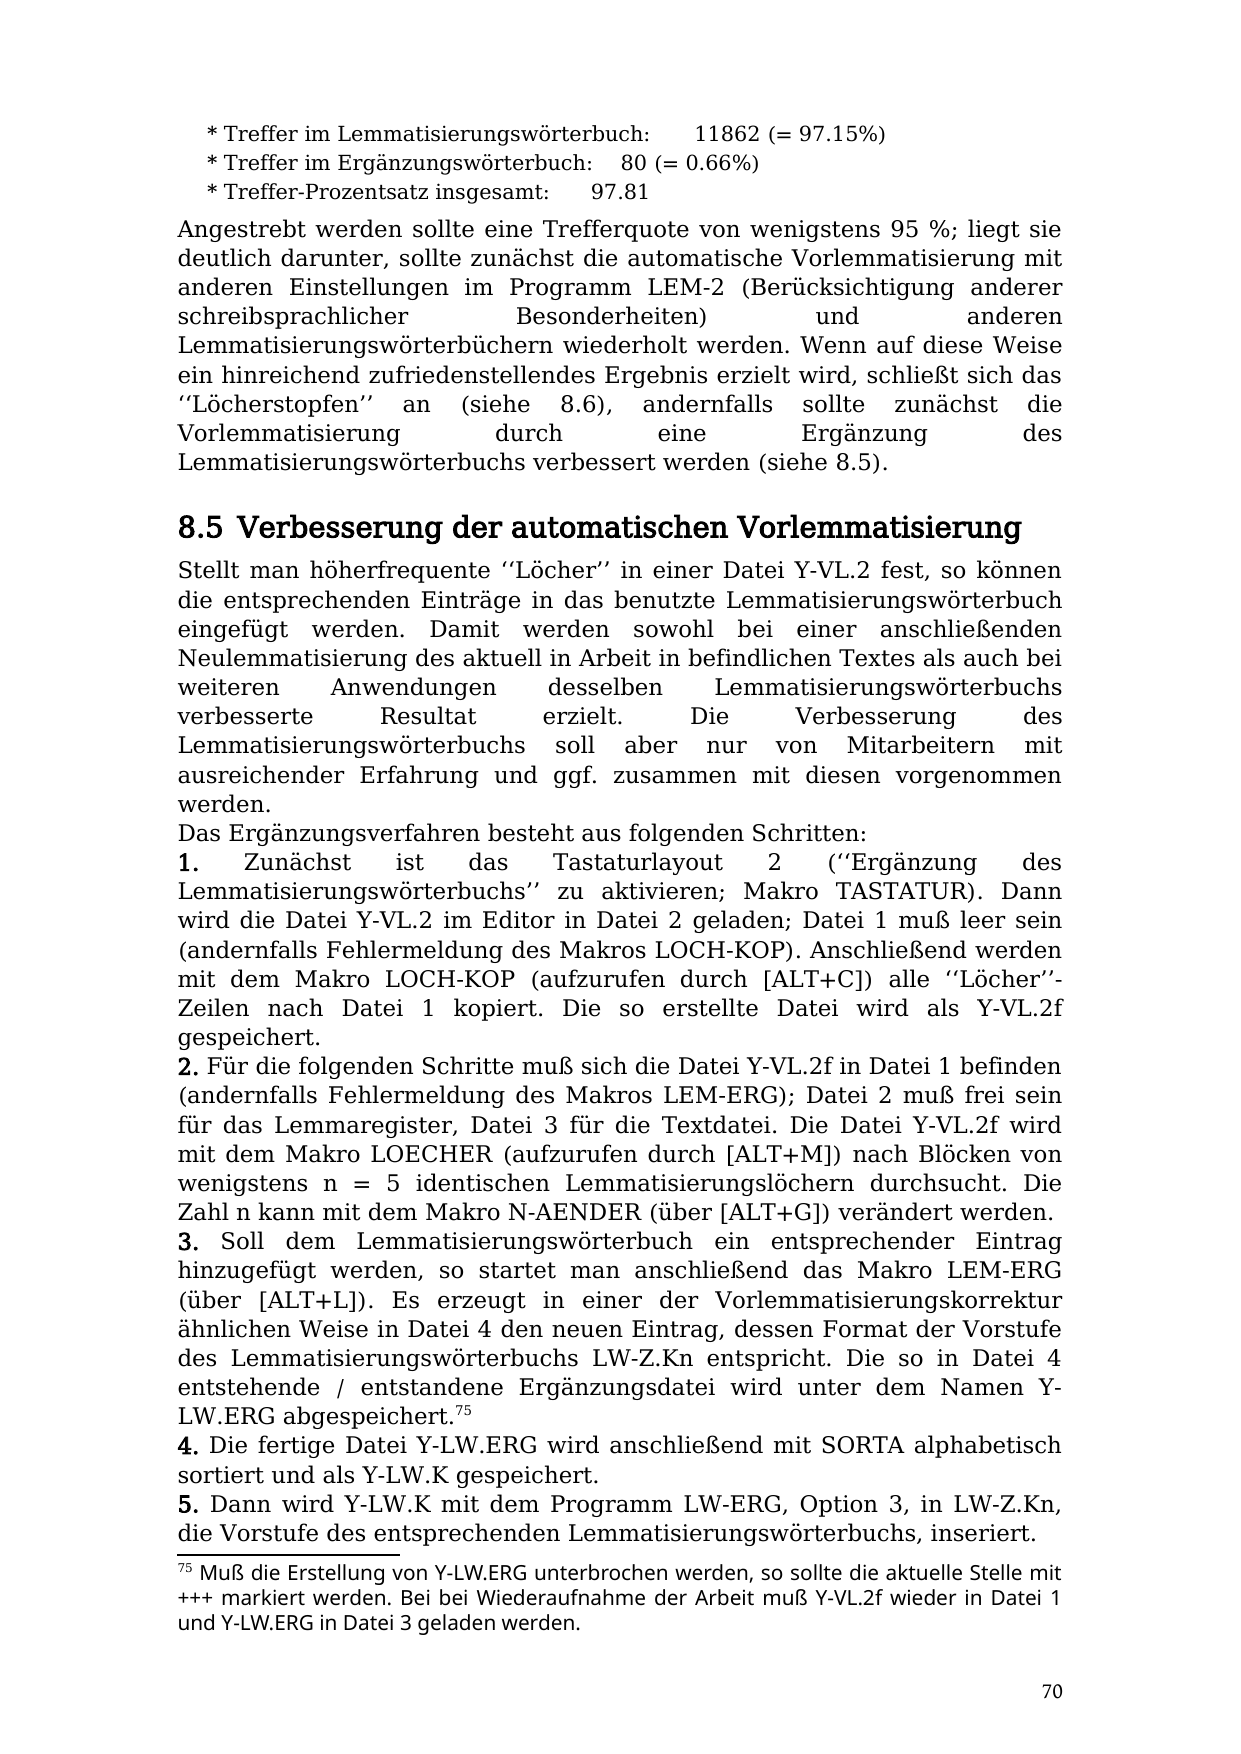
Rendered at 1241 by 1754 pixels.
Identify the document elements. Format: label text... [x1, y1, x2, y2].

text 1. Zunächst ist das Tastaturlayout 2 (‘‘Ergänzung des Lemmatisierungswörterbuchs’’ zu aktivieren; Makro TASTATUR). Dann wird die Datei Y-VL.2 im Editor in Datei 2 geladen; Datei 1 muß leer sein (andernfalls Fehlermeldung des Makros LOCH-KOP). Anschließend werden mit dem Makro LOCH-KOP (aufzurufen durch [ALT+C]) alle ‘‘Löcher’’-Zeilen nach Datei 1 kopiert. Die so erstellte Datei wird als Y-VL.2f gespeichert. [177, 847, 1063, 1051]
text 5. Dann wird Y-LW.K mit dem Programm LW-ERG, Option 3, in LW-Z.Kn, die Vorstufe des entsprechenden Lemmatisierungswörterbuchs, inseriert. [177, 1489, 1063, 1547]
text Angestrebt werden sollte eine Trefferquote von wenigstens 95 %; liegt sie deutlich darunter, sollte zunächst die automatische Vorlemmatisierung mit anderen Einstellungen im Programm LEM-2 (Berücksichtigung anderer schreibsprachlicher Besonderheiten) und anderen Lemmatisierungswörterbüchern wiederholt werden. Wenn auf diese Weise ein hinreichend zufriedenstellendes Ergebnis erzielt wird, schließt sich das ‘‘Löcherstopfen’’ an (siehe 8.6), andernfalls sollte zunächst die Vorlemmatisierung durch eine Ergänzung des Lemmatisierungswörterbuchs verbessert werden (siehe 8.5). [177, 214, 1063, 476]
text Muß die Erstellung von Y-LW.ERG unterbrochen werden, so sollte die aktuelle Stelle mit +++ markiert werden. Bei bei Wiederaufnahme der Arbeit muß Y-VL.2f wieder in Datei 1 und Y-LW.ERG in Datei 3 geladen werden. [177, 1561, 1063, 1636]
text Das Ergänzungsverfahren besteht aus folgenden Schritten: [177, 818, 1063, 847]
subtitle Verbesserung der automatischen Vorlemmatisierung [177, 514, 1063, 543]
text Stellt man höherfrequente ‘‘Löcher’’ in einer Datei Y-VL.2 fest, so können die entsprechenden Einträge in das benutzte Lemmatisierungswörterbuch eingefügt werden. Damit werden sowohl bei einer anschließenden Neulemmatisierung des aktuell in Arbeit in befindlichen Textes als auch bei weiteren Anwendungen desselben Lemmatisierungswörterbuchs verbesserte Resultat erzielt. Die Verbesserung des Lemmatisierungswörterbuchs soll aber nur von Mitarbeitern mit ausreichender Erfahrung und ggf. zusammen mit diesen vorgenommen werden. [177, 556, 1063, 818]
text * Treffer im Ergänzungswörterbuch: 80 (= 0.66%) [207, 147, 1063, 176]
text * Treffer im Lemmatisierungswörterbuch: 11862 (= 97.15%) [207, 118, 1063, 147]
text 3. Soll dem Lemmatisierungswörterbuch ein entsprechender Eintrag hinzugefügt werden, so startet man anschließend das Makro LEM-ERG (über [ALT+L]). Es erzeugt in einer der Vorlemmatisierungskorrektur ähnlichen Weise in Datei 4 den neuen Eintrag, dessen Format der Vorstufe des Lemmatisierungswörterbuchs LW-Z.Kn entspricht. Die so in Datei 4 entstehende / entstandene Ergänzungsdatei wird unter dem Namen Y-LW.ERG abgespeichert. [177, 1226, 1063, 1431]
text * Treffer-Prozentsatz insgesamt: 97.81 [207, 176, 1063, 206]
text 4. Die fertige Datei Y-LW.ERG wird anschließend mit SORTA alphabetisch sortiert und als Y-LW.K gespeichert. [177, 1431, 1063, 1489]
text 2. Für die folgenden Schritte muß sich die Datei Y-VL.2f in Datei 1 befinden (andernfalls Fehlermeldung des Makros LEM-ERG); Datei 2 muß frei sein für das Lemmaregister, Datei 3 für die Textdatei. Die Datei Y-VL.2f wird mit dem Makro LOECHER (aufzurufen durch [ALT+M]) nach Blöcken von wenigstens n = 5 identischen Lemmatisierungslöchern durchsucht. Die Zahl n kann mit dem Makro N-AENDER (über [ALT+G]) verändert werden. [177, 1051, 1063, 1226]
